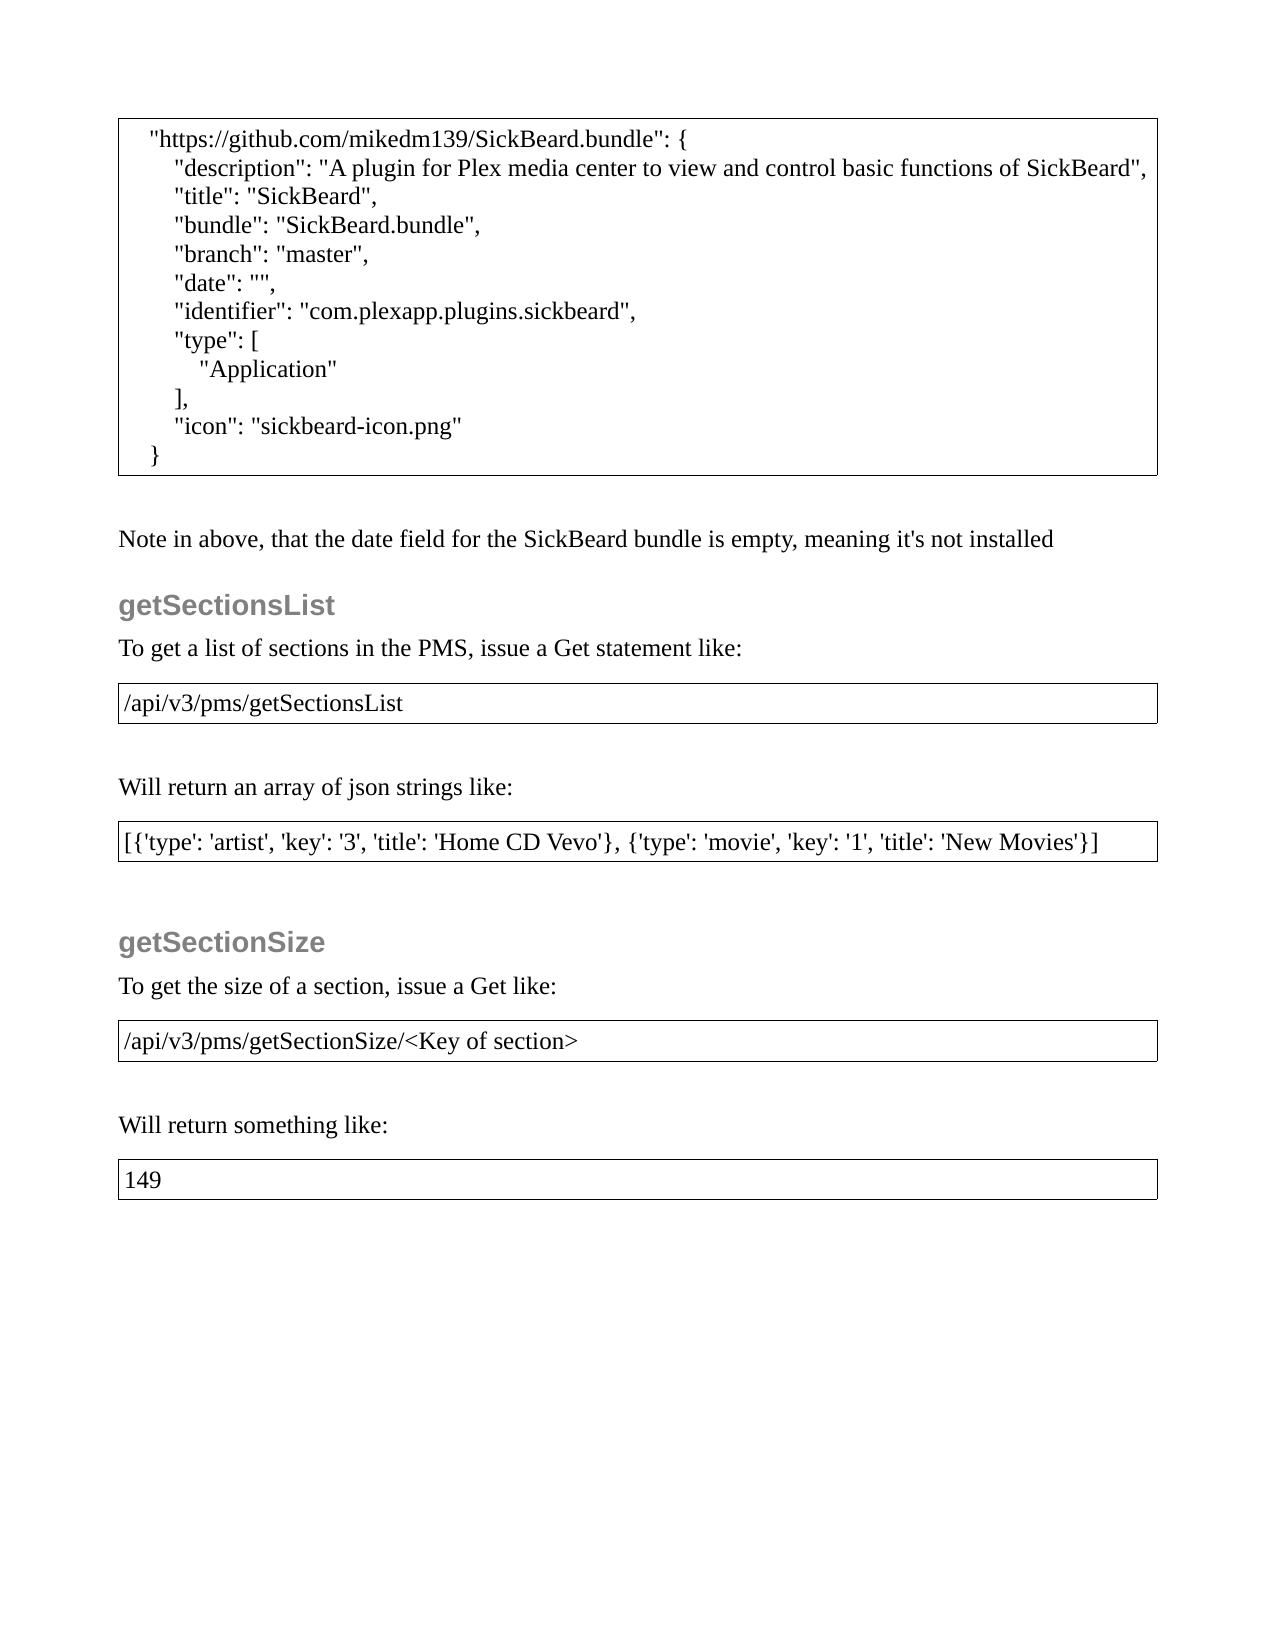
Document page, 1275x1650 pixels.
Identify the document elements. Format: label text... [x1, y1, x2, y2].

text Will return something like: [118, 1110, 1157, 1138]
text Will return an array of json strings like: [118, 772, 1157, 801]
text Note in above, that the date field for the SickBeard bundle is empty, meaning it's not installed [118, 524, 1157, 553]
table_header /api/v3/pms/getSectionSize/<Key of section> [119, 1021, 1157, 1061]
subtitle getSectionsList [118, 587, 1157, 621]
subtitle getSectionSize [118, 925, 1157, 959]
table_header "https://github.com/mikedm139/SickBeard.bundle": { "description": "A plugin for Plex media center to view and control basic functions of SickBeard", "title": "SickBeard", "bundle": "SickBeard.bundle", "branch": "master", "date": "", "identifier": "com.plexapp.plugins.sickbeard", "type": [ "Application" ], "icon": "sickbeard-icon.png" } [119, 119, 1157, 475]
text To get a list of sections in the PMS, issue a Get statement like: [118, 633, 1157, 662]
table_header 149 [119, 1160, 1157, 1199]
text To get the size of a section, issue a Get like: [118, 971, 1157, 1000]
table_header /api/v3/pms/getSectionsList [119, 684, 1157, 723]
table_header [{'type': 'artist', 'key': '3', 'title': 'Home CD Vevo'}, {'type': 'movie', 'key': '1', 'title': 'New Movies'}] [119, 822, 1157, 861]
